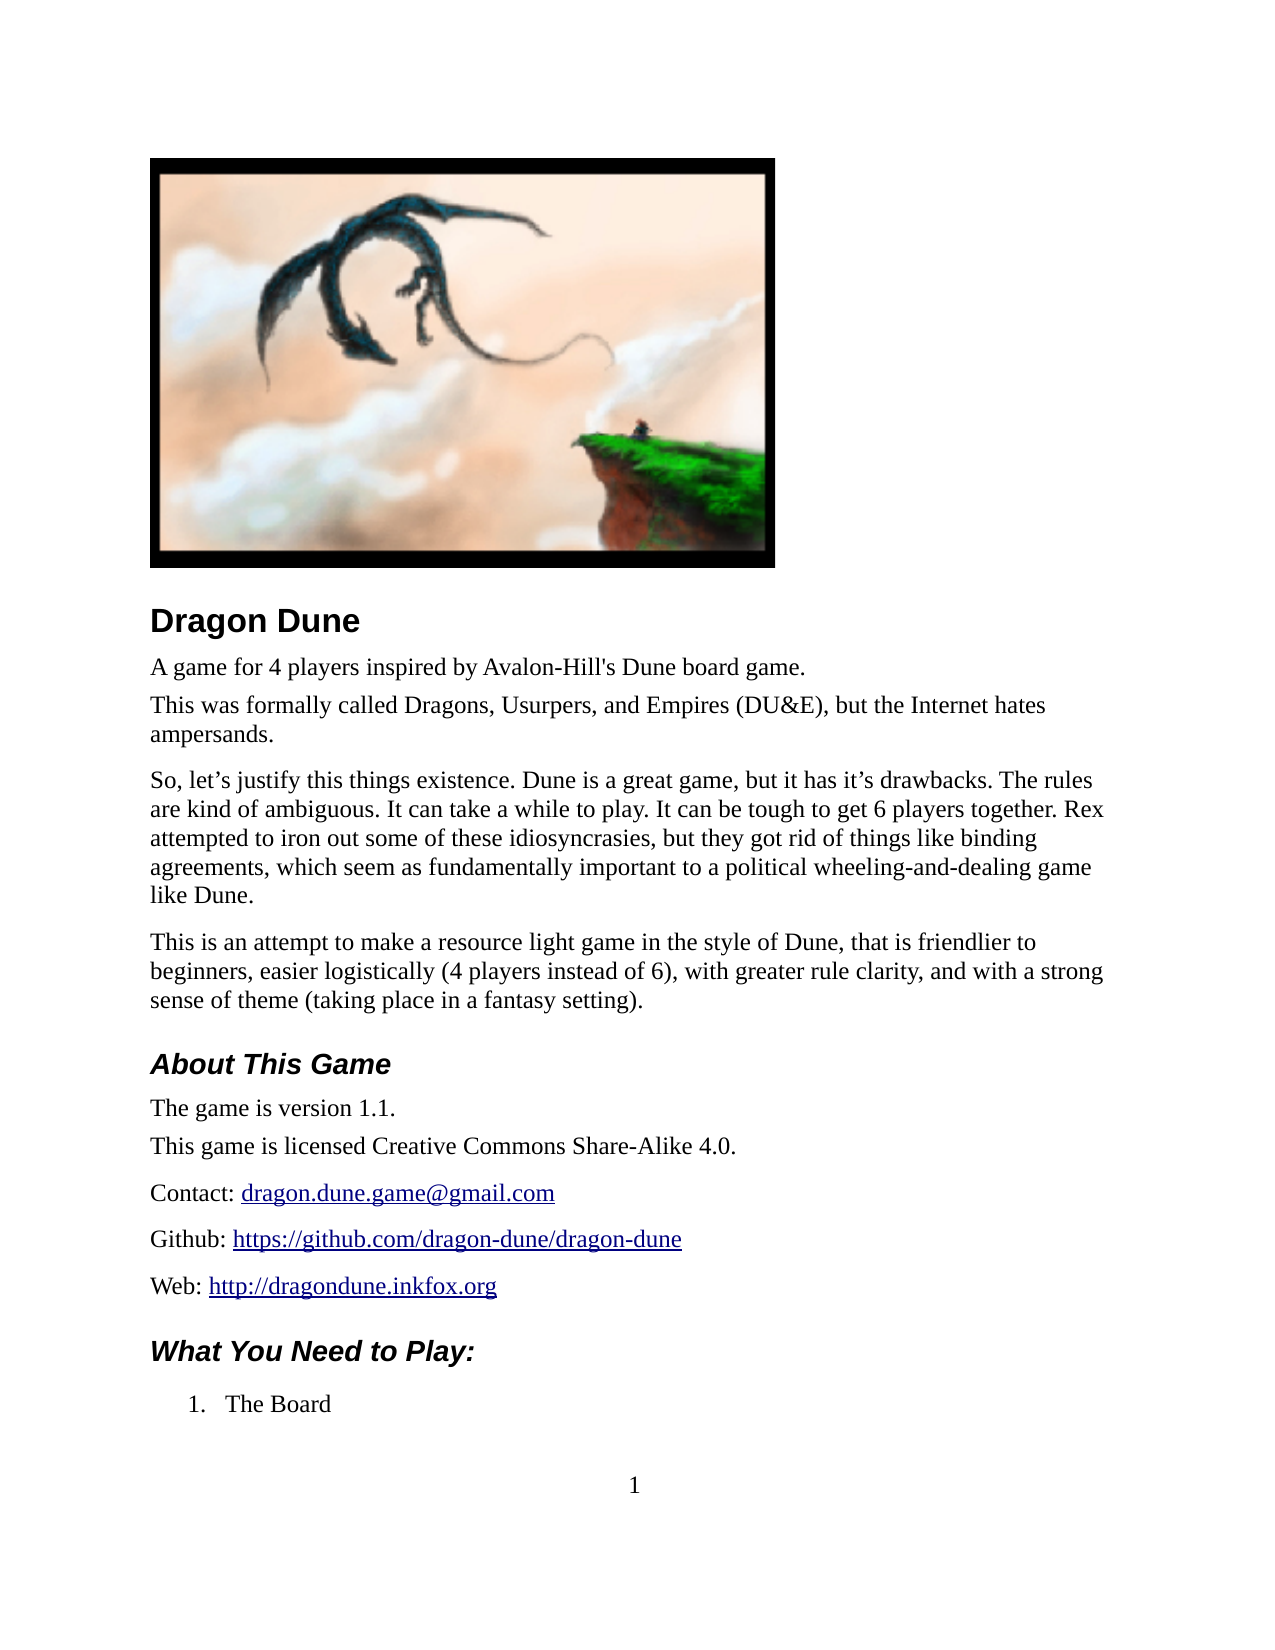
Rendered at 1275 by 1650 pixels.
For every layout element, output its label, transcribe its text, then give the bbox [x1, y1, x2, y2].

text Web: http://dragondune.inkfox.org [150, 1271, 1125, 1300]
text This was formally called Dragons, Usurpers, and Empires (DU&E), but the Internet hates ampersands. [150, 690, 1125, 748]
text A game for 4 players inspired by Avalon-Hill's Dune board game. [150, 652, 1125, 681]
text Github: https://github.com/dragon-dune/dragon-dune [150, 1224, 1125, 1253]
picture [150, 158, 775, 568]
list The Board [187, 1389, 1125, 1418]
text This is an attempt to make a resource light game in the style of Dune, that is friendlier to beginners, easier logistically (4 players instead of 6), with greater rule clarity, and with a strong sense of theme (taking place in a fantasy setting). [150, 927, 1125, 1013]
subtitle Dragon Dune [150, 601, 1125, 640]
subtitle What You Need to Play: [150, 1334, 1125, 1367]
text The game is version 1.1. [150, 1093, 1125, 1122]
text Contact: dragon.dune.game@gmail.com [150, 1178, 1125, 1207]
text So, let’s justify this things existence. Dune is a great game, but it has it’s drawbacks. The rules are kind of ambiguous. It can take a while to play. It can be tough to get 6 players together. Rex attempted to iron out some of these idiosyncrasies, but they got rid of things like binding agreements, which seem as fundamentally important to a political wheeling-and-dealing game like Dune. [150, 766, 1125, 909]
text This game is licensed Creative Commons Share-Alike 4.0. [150, 1131, 1125, 1160]
subtitle About This Game [150, 1047, 1125, 1081]
